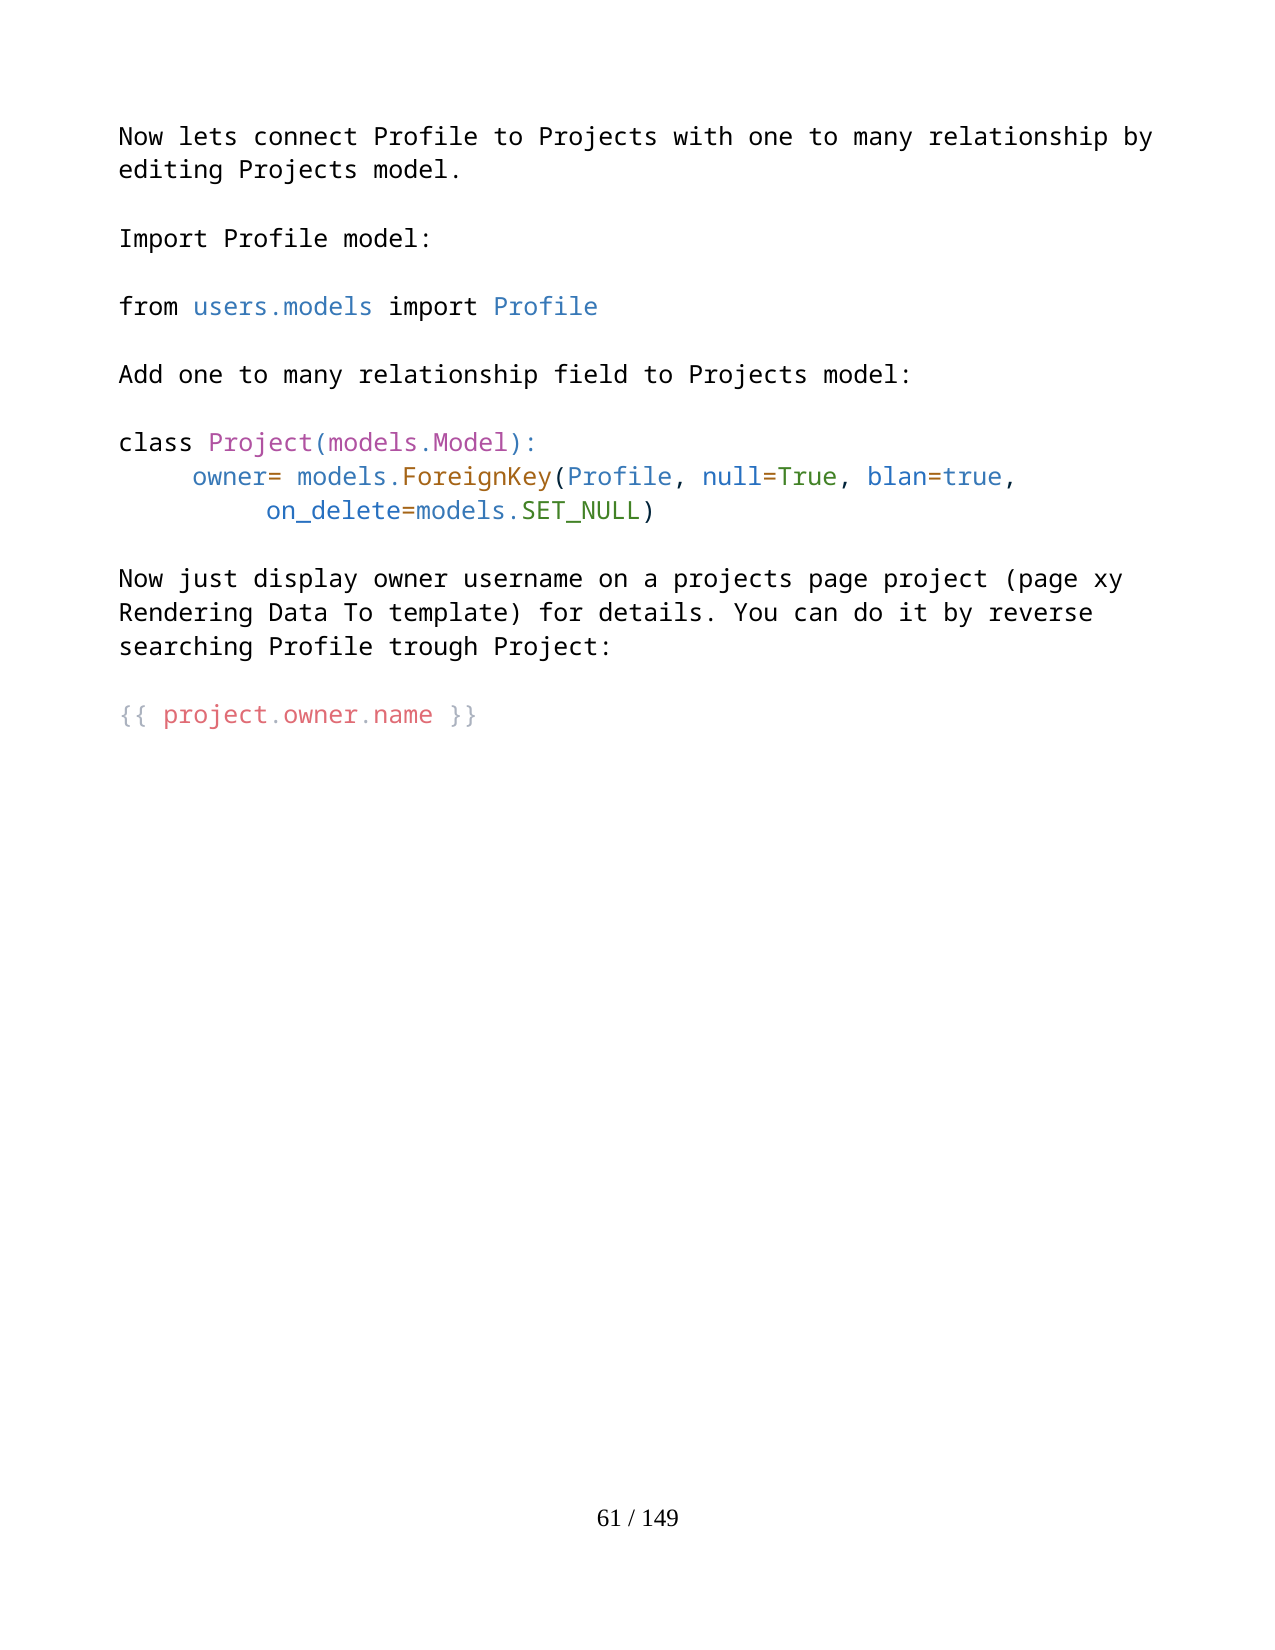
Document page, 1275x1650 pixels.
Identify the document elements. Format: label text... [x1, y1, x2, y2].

text class Project(models.Model): [118, 425, 1157, 459]
text {{ project.owner.name }} [118, 697, 1157, 731]
text Add one to many relationship field to Projects model: [118, 357, 1157, 391]
text Now just display owner username on a projects page project (page xy Rendering Data To template) for details. You can do it by reverse searching Profile trough Project: [118, 561, 1157, 663]
text from users.models import Profile [118, 288, 1157, 322]
text owner= models.ForeignKey(Profile, null=True, blan=true, on_delete=models.SET_NULL) [118, 459, 1157, 527]
text Import Profile model: [118, 220, 1157, 254]
text Now lets connect Profile to Projects with one to many relationship by editing Projects model. [118, 118, 1157, 186]
